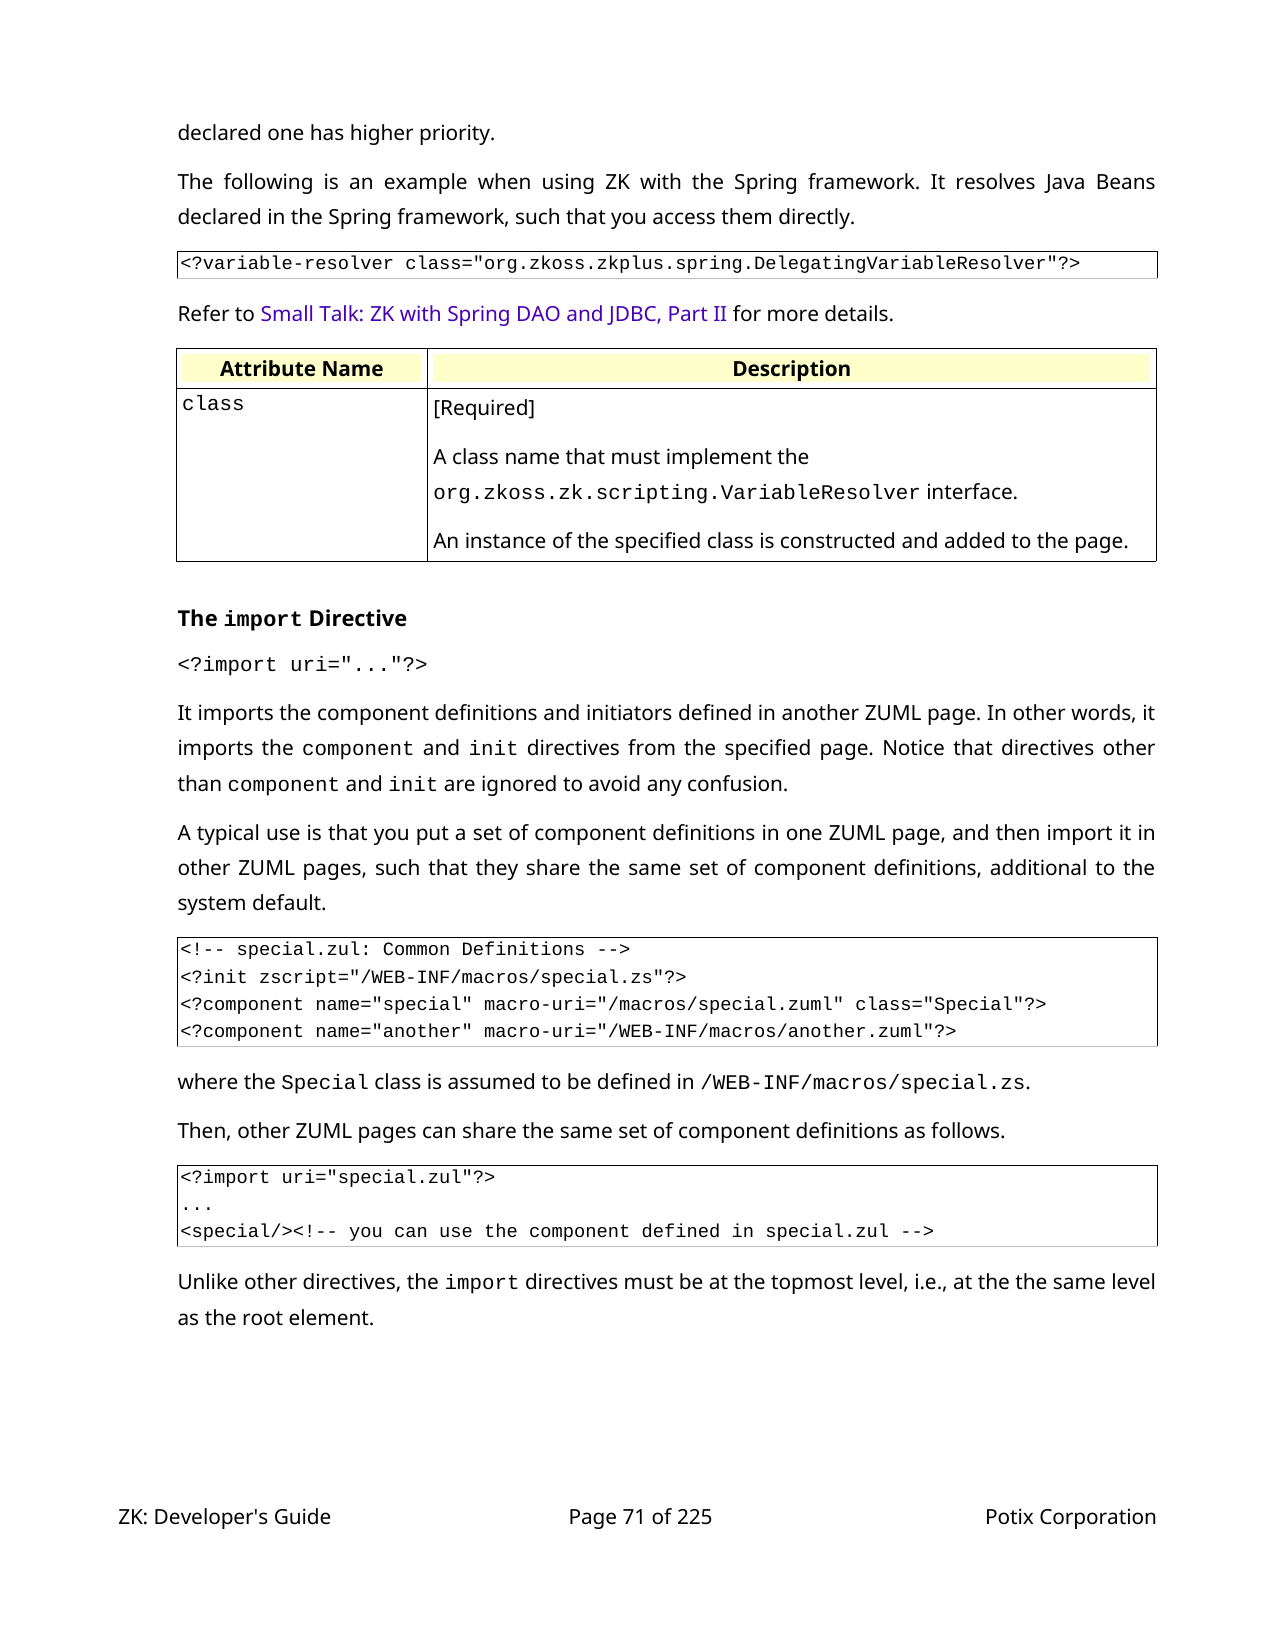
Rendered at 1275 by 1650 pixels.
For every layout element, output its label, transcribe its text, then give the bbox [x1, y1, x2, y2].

text <?variable-resolver class="org.zkoss.zkplus.spring.DelegatingVariableResolver"?> [178, 252, 1157, 278]
text where the Special class is assumed to be defined in /WEB-INF/macros/special.zs. [177, 1067, 1157, 1095]
text Then, other ZUML pages can share the same set of component definitions as follows. [177, 1116, 1157, 1144]
table_cell class [177, 389, 427, 561]
text Refer to Small Talk: ZK with Spring DAO and JDBC, Part II for more details. [177, 299, 1157, 327]
text <!-- special.zul: Common Definitions --> [178, 938, 1157, 962]
subtitle The import Directive [177, 603, 1157, 633]
text <?import uri="..."?> [177, 654, 1157, 677]
text The following is an example when using ZK with the Spring framework. It resolves Java Beans declared in the Spring framework, such that you access them directly. [177, 167, 1157, 230]
text <?component name="special" macro-uri="/macros/special.zuml" class="Special"?> [178, 992, 1157, 1016]
text It imports the component definitions and initiators defined in another ZUML page. In other words, it imports the component and init directives from the specified page. Notice that directives other than component and init are ignored to avoid any confusion. [177, 698, 1157, 797]
text ... [178, 1192, 1157, 1216]
table_header Description [428, 349, 1156, 388]
text A typical use is that you put a set of component definitions in one ZUML page, and then import it in other ZUML pages, such that they share the same set of component definitions, additional to the system default. [177, 818, 1157, 917]
text declared one has higher priority. [177, 118, 1157, 146]
text <?init zscript="/WEB-INF/macros/special.zs"?> [178, 964, 1157, 989]
table_cell [Required] A class name that must implement the org.zkoss.zk.scripting.VariableResolver interface. An instance of the specified class is constructed and added to the page. [428, 389, 1156, 561]
text Unlike other directives, the import directives must be at the topmost level, i.e., at the the same level as the root element. [177, 1267, 1157, 1331]
text <special/><!-- you can use the component defined in special.zul --> [178, 1219, 1157, 1246]
text <?import uri="special.zul"?> [178, 1166, 1157, 1189]
text <?component name="another" macro-uri="/WEB-INF/macros/another.zuml"?> [178, 1019, 1157, 1046]
table_header Attribute Name [177, 349, 427, 388]
